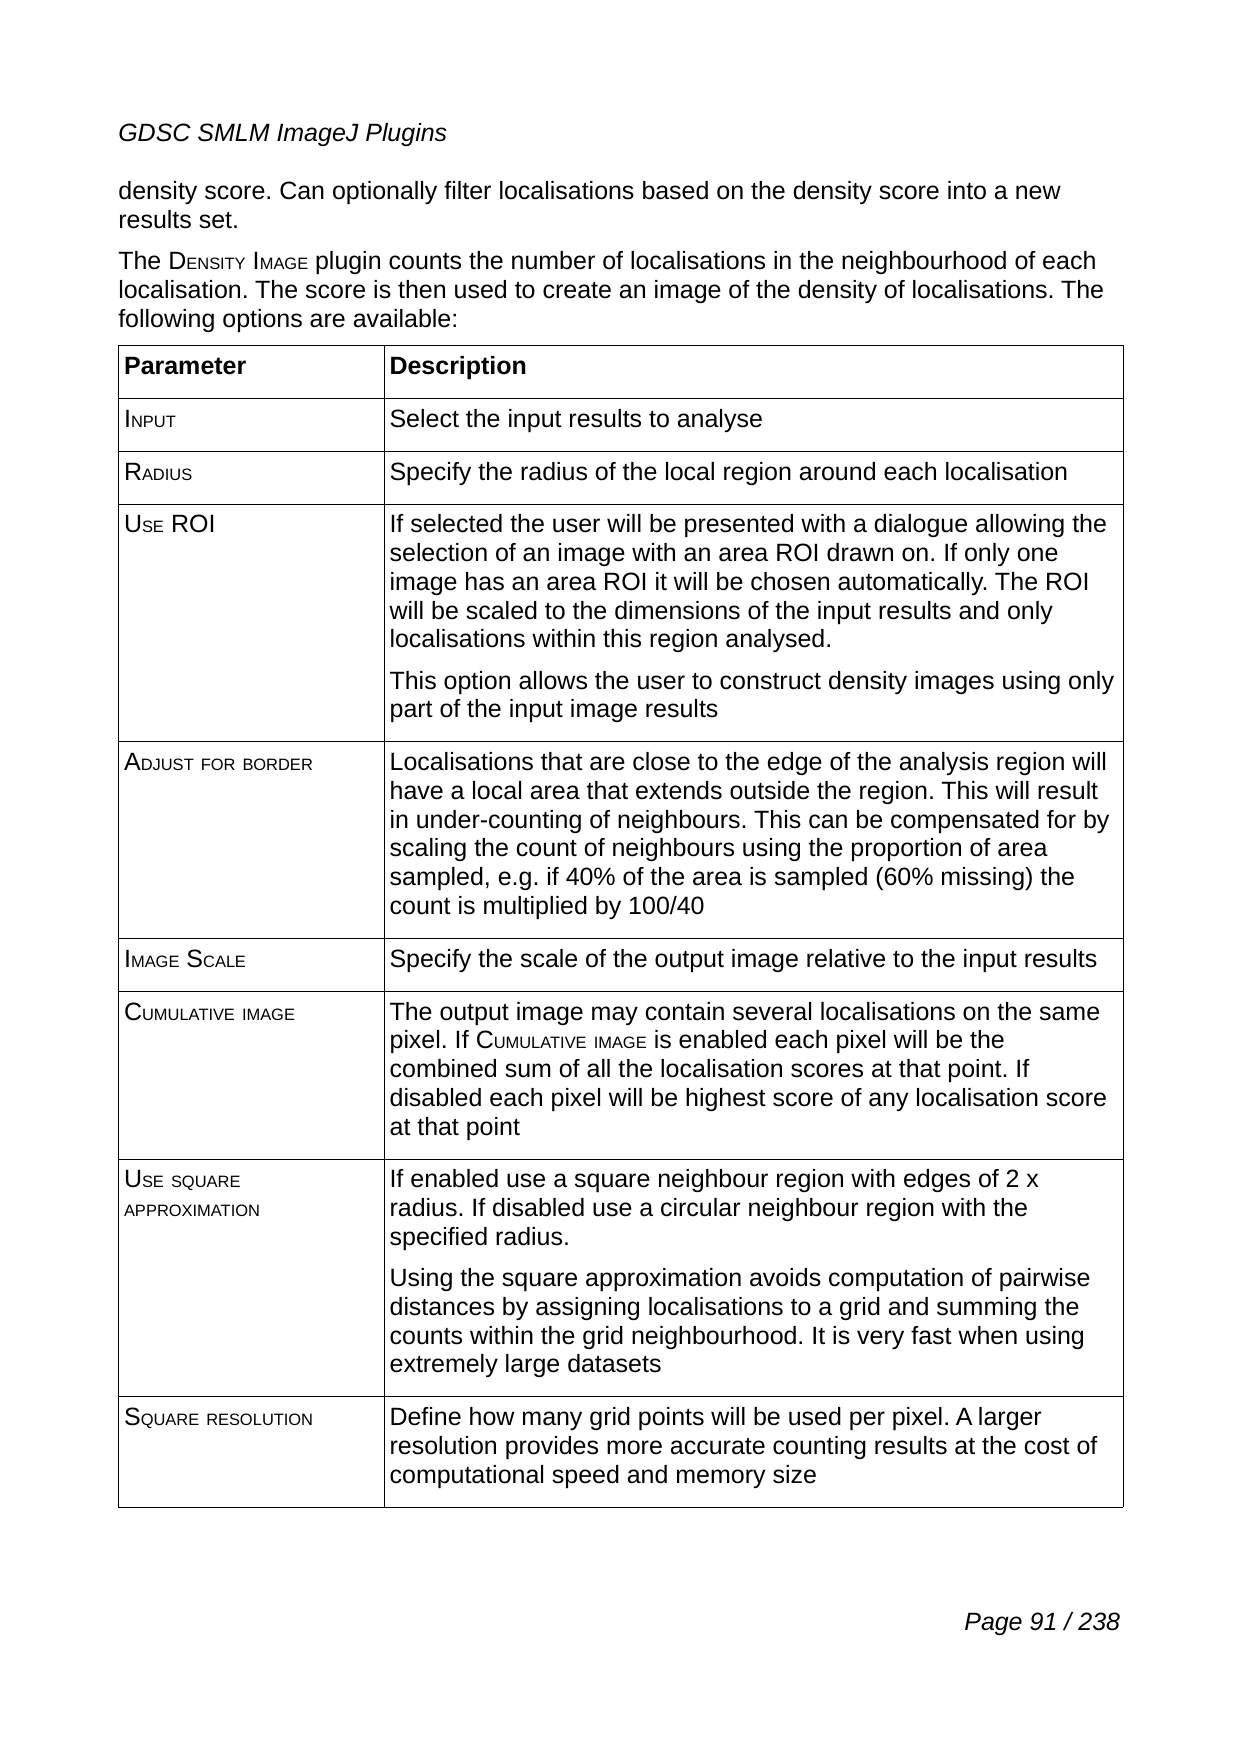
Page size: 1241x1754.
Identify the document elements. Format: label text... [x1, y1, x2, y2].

table_cell Specify the radius of the local region around each localisation [385, 452, 1123, 503]
table_cell Localisations that are close to the edge of the analysis region will have a local area that extends outside the region. This will result in under-counting of neighbours. This can be compensated for by scaling the count of neighbours using the proportion of area sampled, e.g. if 40% of the area is sampled (60% missing) the count is multiplied by 100/40 [385, 742, 1123, 938]
table_cell Specify the scale of the output image relative to the input results [385, 939, 1123, 991]
table_cell If enabled use a square neighbour region with edges of 2 x radius. If disabled use a circular neighbour region with the specified radius. Using the square approximation avoids computation of pairwise distances by assigning localisations to a grid and summing the counts within the grid neighbourhood. It is very fast when using extremely large datasets [385, 1160, 1123, 1396]
table_cell Input [119, 399, 384, 451]
table_cell Adjust for border [119, 742, 384, 938]
table_cell Select the input results to analyse [385, 399, 1123, 451]
text The Density Image plugin counts the number of localisations in the neighbourhood of each localisation. The score is then used to create an image of the density of localisations. The following options are available: [118, 246, 1122, 333]
table_cell Define how many grid points will be used per pixel. A larger resolution provides more accurate counting results at the cost of computational speed and memory size [385, 1397, 1123, 1507]
table_header Parameter [119, 346, 384, 398]
table_cell Use ROI [119, 505, 384, 741]
table_cell If selected the user will be presented with a dialogue allowing the selection of an image with an area ROI drawn on. If only one image has an area ROI it will be chosen automatically. The ROI will be scaled to the dimensions of the input results and only localisations within this region analysed. This option allows the user to construct density images using only part of the input image results [385, 505, 1123, 741]
table_header Description [385, 346, 1123, 398]
table_cell Use square approximation [119, 1160, 384, 1396]
table_cell Square resolution [119, 1397, 384, 1507]
table_cell Radius [119, 452, 384, 503]
table_cell Image Scale [119, 939, 384, 991]
table_cell Cumulative image [119, 992, 384, 1158]
text density score. Can optionally filter localisations based on the density score into a new results set. [118, 176, 1122, 234]
table_cell The output image may contain several localisations on the same pixel. If Cumulative image is enabled each pixel will be the combined sum of all the localisation scores at that point. If disabled each pixel will be highest score of any localisation score at that point [385, 992, 1123, 1158]
